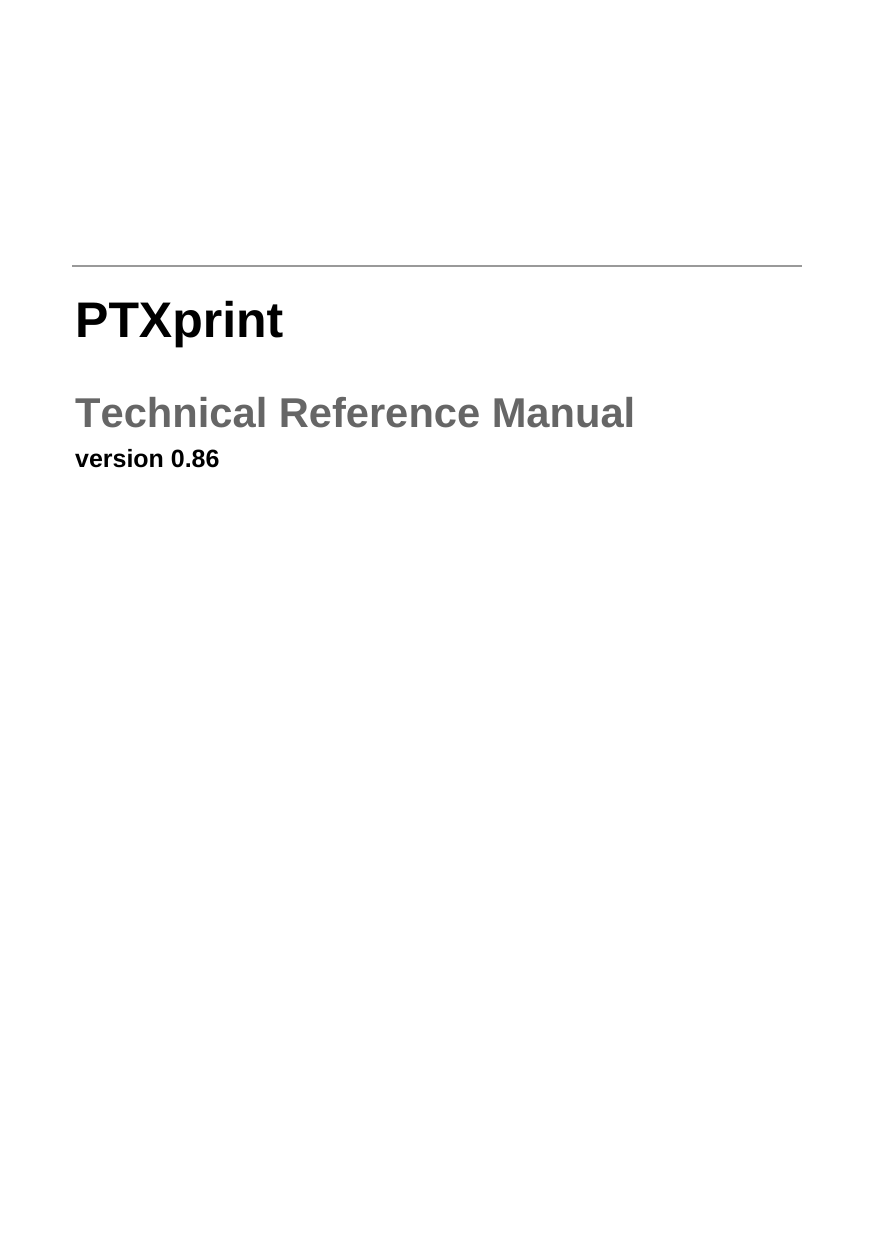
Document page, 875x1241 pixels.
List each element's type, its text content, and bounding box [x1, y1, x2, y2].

text version 0.86 [75, 444, 799, 473]
subtitle Technical Reference Manual [75, 388, 799, 436]
title PTXprint [72, 267, 802, 351]
